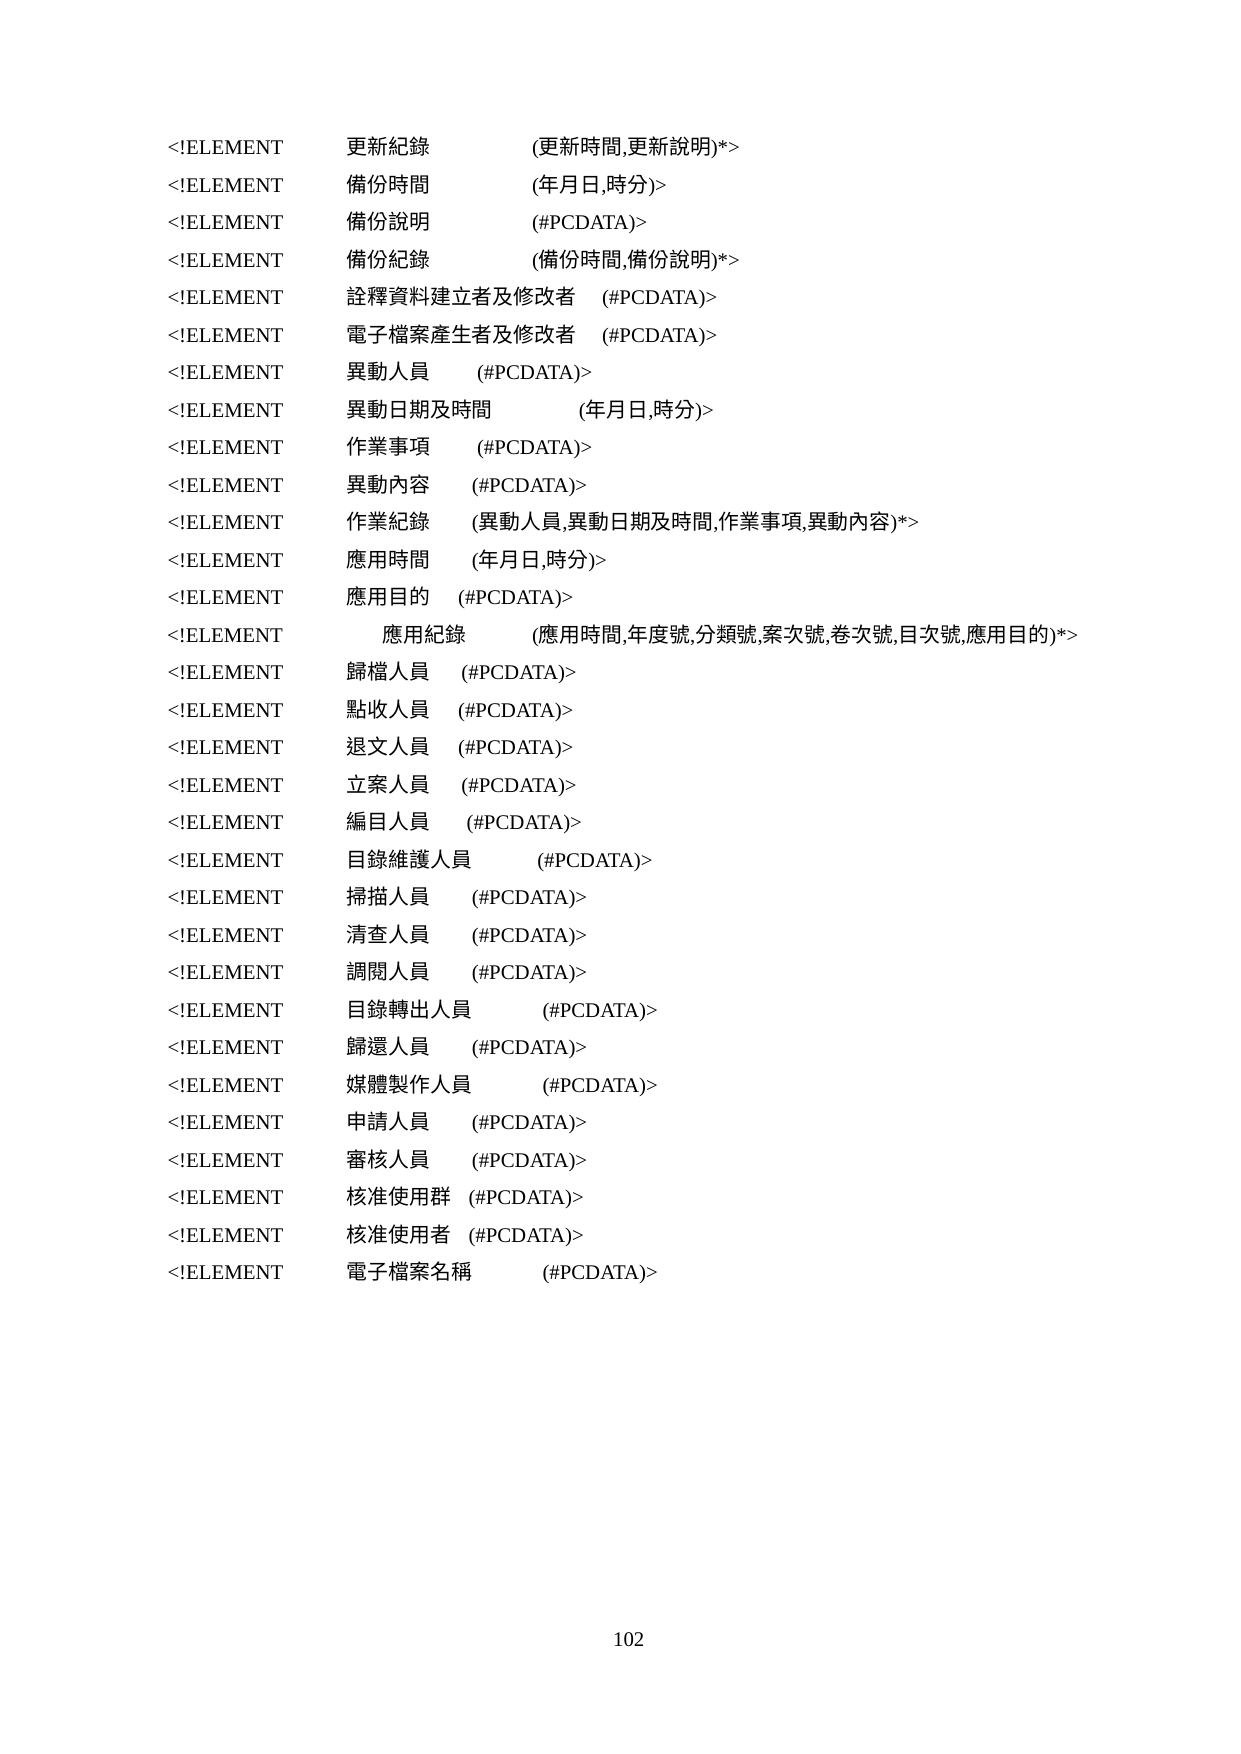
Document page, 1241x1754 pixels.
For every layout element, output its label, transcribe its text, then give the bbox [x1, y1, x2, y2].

text <!ELEMENT 歸檔人員 (#PCDATA)> [162, 652, 1094, 689]
text <!ELEMENT 作業紀錄 (異動人員,異動日期及時間,作業事項,異動內容)*> [162, 502, 1094, 539]
text <!ELEMENT 作業事項 (#PCDATA)> [162, 427, 1094, 464]
text <!ELEMENT 申請人員 (#PCDATA)> [162, 1102, 1094, 1139]
text <!ELEMENT 點收人員 (#PCDATA)> [162, 689, 1094, 727]
text <!ELEMENT 目錄轉出人員 (#PCDATA)> [162, 989, 1094, 1027]
text <!ELEMENT 媒體製作人員 (#PCDATA)> [162, 1064, 1094, 1102]
text <!ELEMENT 異動內容 (#PCDATA)> [162, 464, 1094, 502]
text <!ELEMENT 歸還人員 (#PCDATA)> [162, 1027, 1094, 1064]
text <!ELEMENT 調閱人員 (#PCDATA)> [162, 952, 1094, 989]
text <!ELEMENT 目錄維護人員 (#PCDATA)> [162, 839, 1094, 877]
text <!ELEMENT 應用目的 (#PCDATA)> [162, 577, 1094, 614]
text <!ELEMENT 備份說明 (#PCDATA)> [162, 202, 1094, 239]
text <!ELEMENT 備份紀錄 (備份時間,備份說明)*> [162, 239, 1094, 277]
text <!ELEMENT 掃描人員 (#PCDATA)> [162, 877, 1094, 914]
text <!ELEMENT 更新紀錄 (更新時間,更新說明)*> [162, 127, 1094, 164]
text <!ELEMENT 立案人員 (#PCDATA)> [162, 764, 1094, 802]
text <!ELEMENT 電子檔案名稱 (#PCDATA)> [162, 1252, 1094, 1289]
text <!ELEMENT 清查人員 (#PCDATA)> [162, 914, 1094, 952]
text <!ELEMENT 編目人員 (#PCDATA)> [162, 802, 1094, 839]
text <!ELEMENT 詮釋資料建立者及修改者 (#PCDATA)> [162, 277, 1094, 314]
text <!ELEMENT 異動人員 (#PCDATA)> [162, 352, 1094, 389]
text <!ELEMENT 電子檔案產生者及修改者 (#PCDATA)> [162, 314, 1094, 352]
text <!ELEMENT 應用時間 (年月日,時分)> [162, 539, 1094, 577]
text <!ELEMENT 異動日期及時間 (年月日,時分)> [162, 389, 1094, 427]
text <!ELEMENT 備份時間 (年月日,時分)> [162, 164, 1094, 202]
text <!ELEMENT 退文人員 (#PCDATA)> [162, 727, 1094, 764]
text <!ELEMENT 核准使用群 (#PCDATA)> [162, 1177, 1094, 1214]
text <!ELEMENT 核准使用者 (#PCDATA)> [162, 1214, 1094, 1252]
text <!ELEMENT 應用紀錄 (應用時間,年度號,分類號,案次號,卷次號,目次號,應用目的)*> [167, 614, 1094, 652]
text <!ELEMENT 審核人員 (#PCDATA)> [162, 1139, 1094, 1177]
